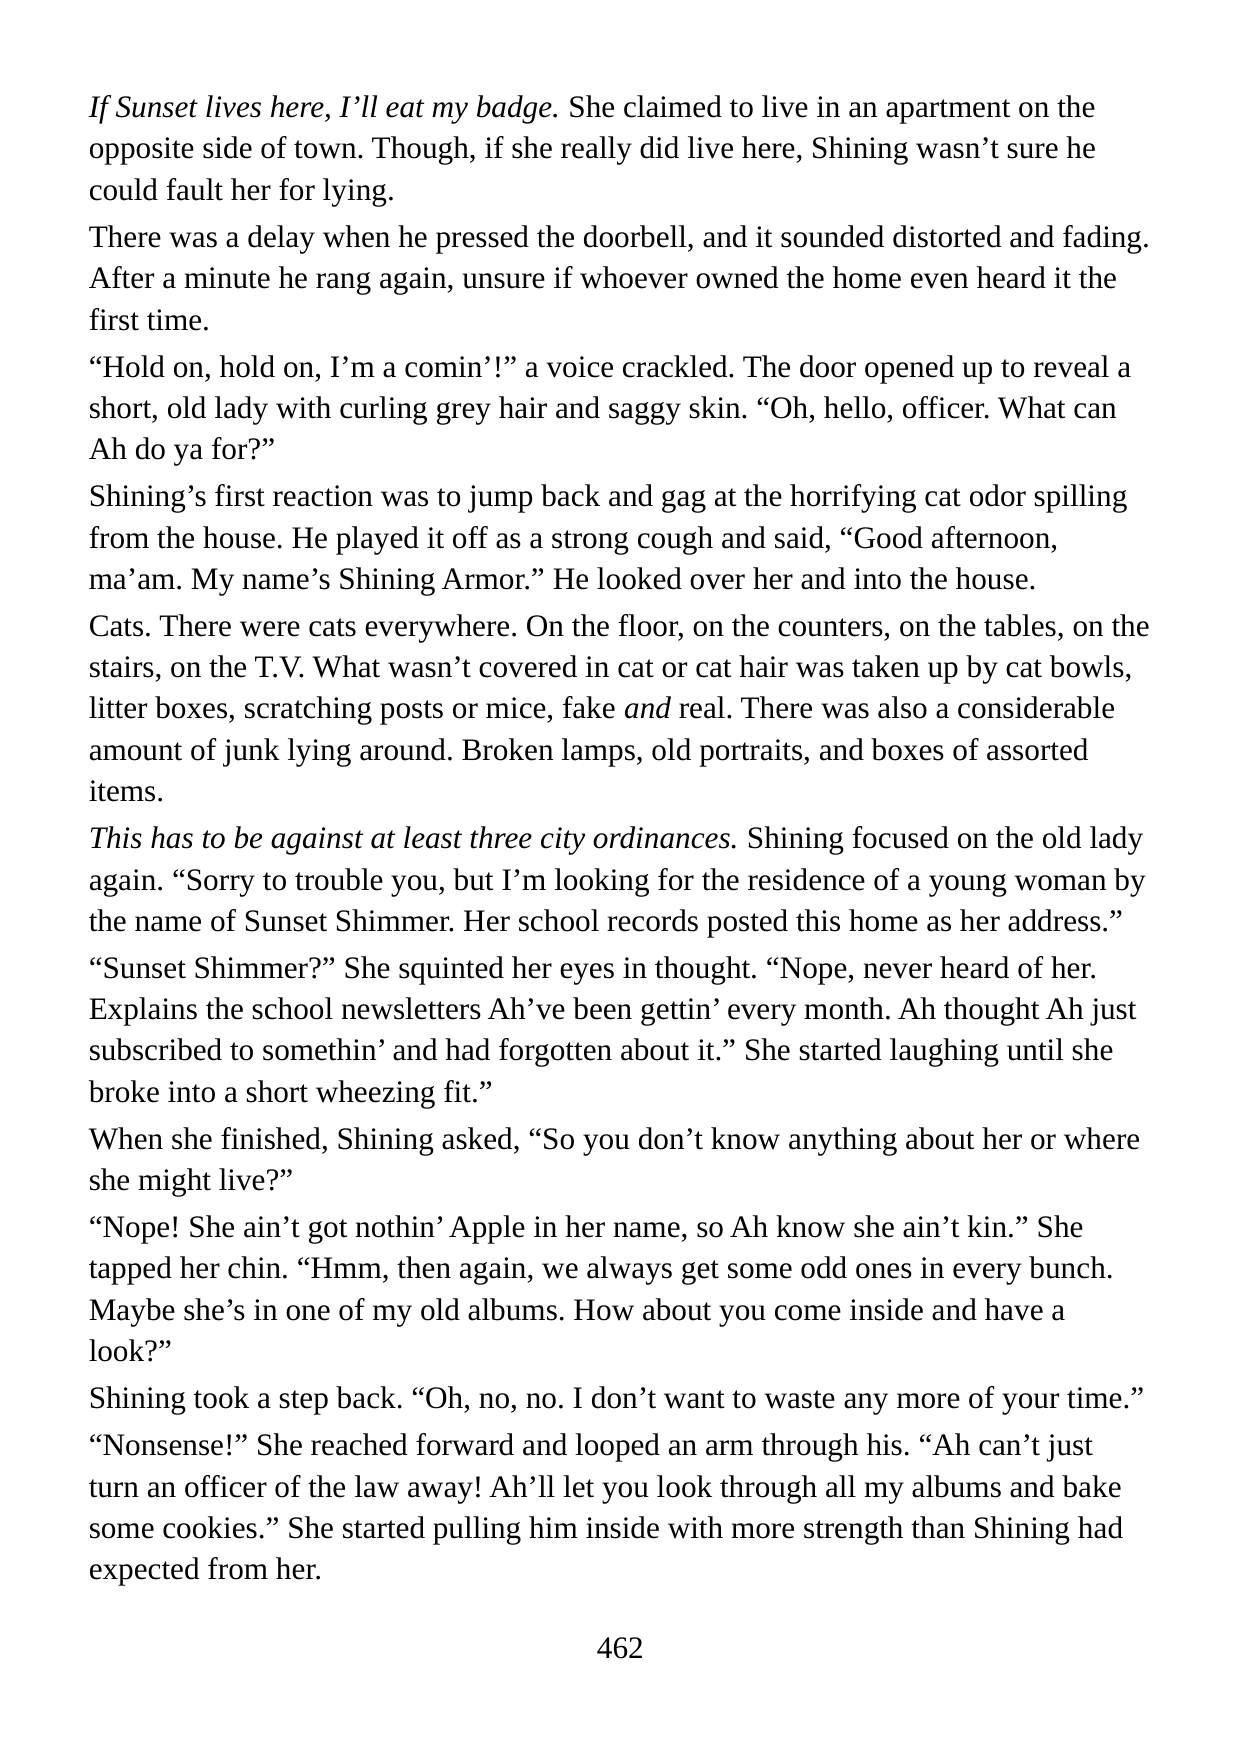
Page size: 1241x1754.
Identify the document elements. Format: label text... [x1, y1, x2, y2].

text “Sunset Shimmer?” She squinted her eyes in thought. “Nope, never heard of her. Explains the school newsletters Ah’ve been gettin’ every month. Ah thought Ah just subscribed to somethin’ and had forgotten about it.” She started laughing until she broke into a short wheezing fit.” [88, 949, 1152, 1109]
text “Nonsense!” She reached forward and looped an arm through his. “Ah can’t just turn an officer of the law away! Ah’ll let you look through all my albums and bake some cookies.” She started pulling him inside with more strength than Shining had expected from her. [88, 1427, 1152, 1586]
text This has to be against at least three city ordinances. Shining focused on the old lady again. “Sorry to trouble you, but I’m looking for the residence of a young woman by the name of Sunset Shimmer. Her school records posted this home as her address.” [88, 819, 1152, 938]
text “Nope! She ain’t got nothin’ Apple in her name, so Ah know she ain’t kin.” She tapped her chin. “Hmm, then again, we always get some odd ones in every bunch. Maybe she’s in one of my old albums. How about you come inside and have a look?” [88, 1208, 1152, 1368]
text There was a delay when he pressed the doorbell, and it sounded distorted and fading. After a minute he rang again, unsure if whoever owned the home even heard it the first time. [88, 218, 1152, 337]
text If Sunset lives here, I’ll eat my badge. She claimed to live in an apartment on the opposite side of town. Though, if she really did live here, Shining wasn’t sure he could fault her for lying. [88, 88, 1152, 207]
text Cats. There were cats everywhere. On the floor, on the counters, on the tables, on the stairs, on the T.V. What wasn’t covered in cat or cat hair was taken up by cat bowls, litter boxes, scratching posts or mice, fake and real. There was also a considerable amount of junk lying around. Broken lamps, old portraits, and boxes of assorted items. [88, 607, 1152, 808]
text When she finished, Shining asked, “So you don’t know anything about her or where she might live?” [88, 1120, 1152, 1197]
text “Hold on, hold on, I’m a comin’!” a voice crackled. The door opened up to reveal a short, old lady with curling grey hair and saggy skin. “Oh, hello, officer. What can Ah do ya for?” [88, 348, 1152, 466]
text Shining’s first reaction was to jump back and gag at the horrifying cat odor spilling from the house. He played it off as a strong cough and said, “Good afternoon, ma’am. My name’s Shining Armor.” He looked over her and into the house. [88, 478, 1152, 596]
text Shining took a step back. “Oh, no, no. I don’t want to waste any more of your time.” [88, 1379, 1152, 1415]
